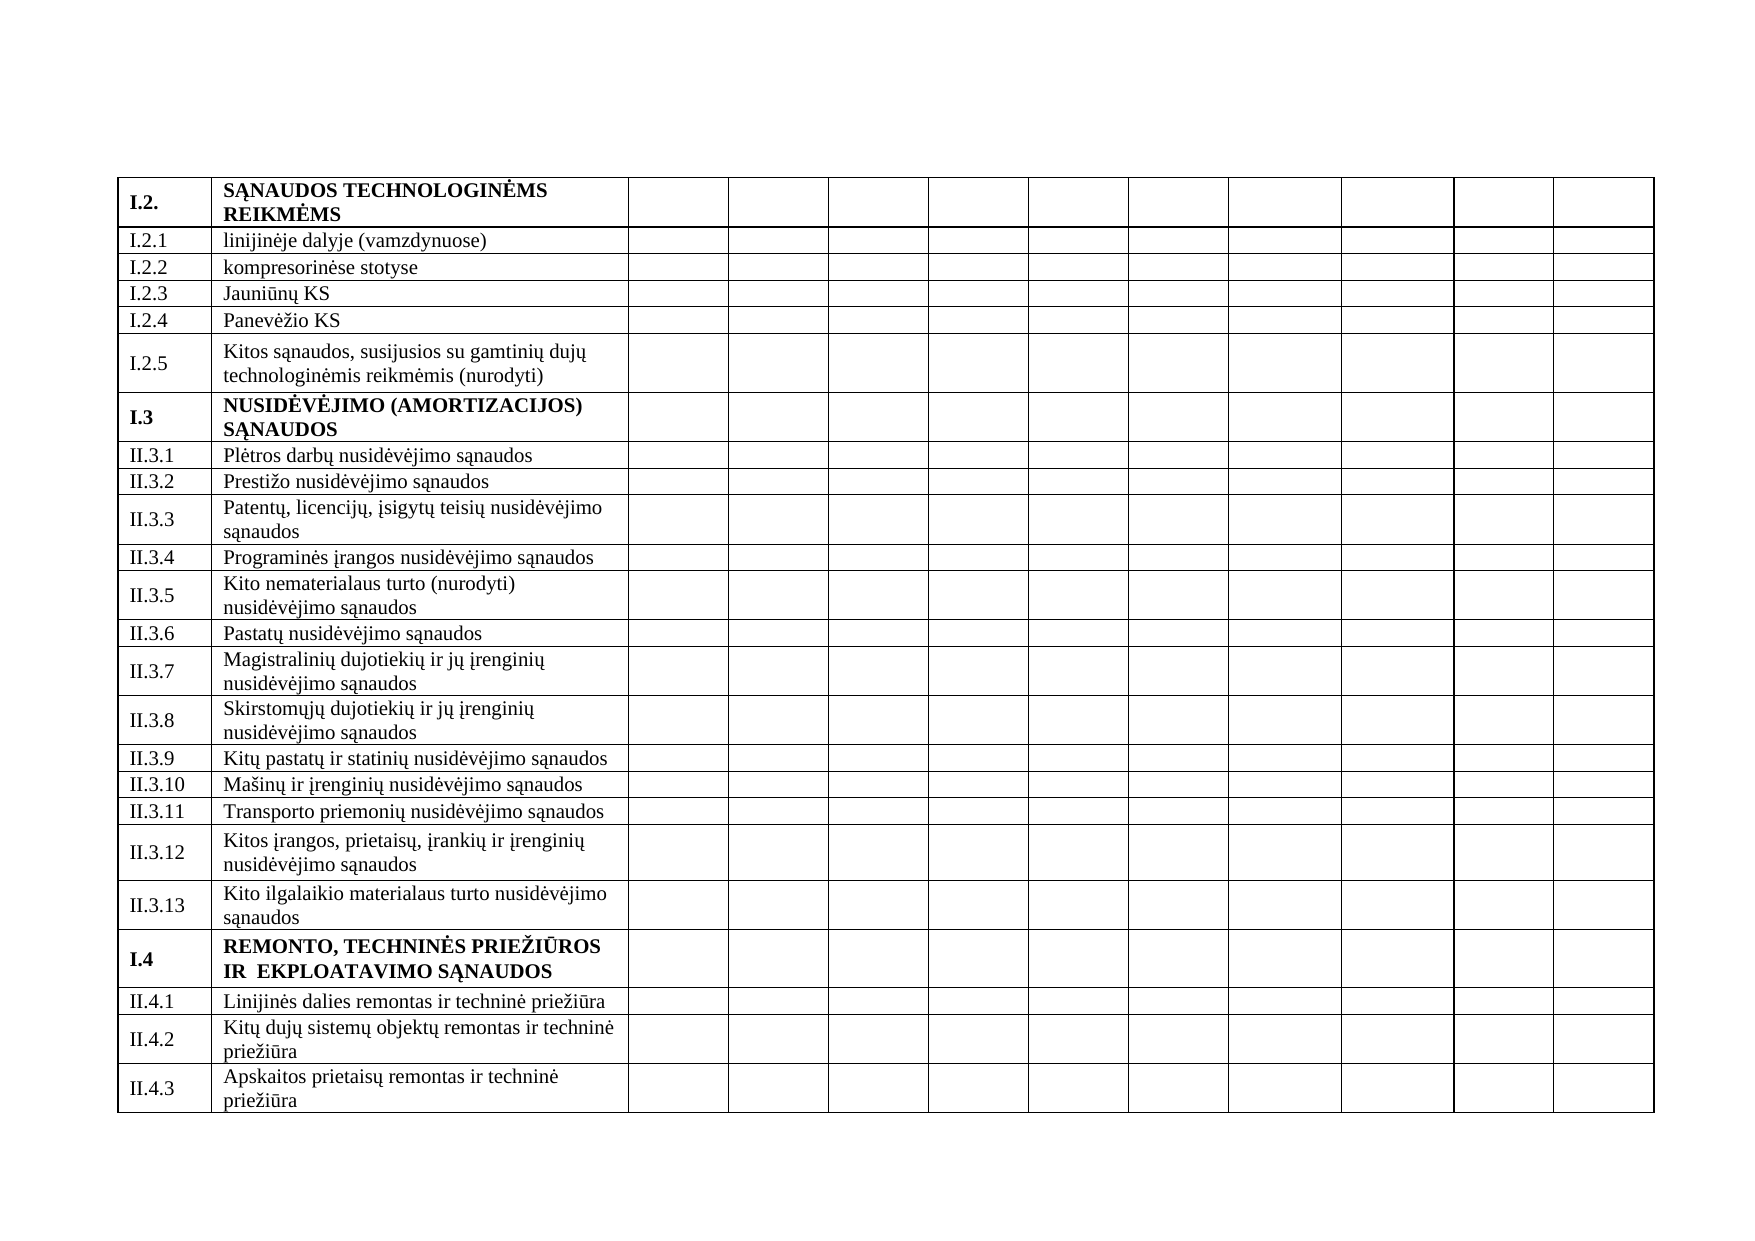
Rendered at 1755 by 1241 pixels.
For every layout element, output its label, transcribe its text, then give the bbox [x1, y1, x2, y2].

table_cell [929, 647, 1028, 695]
table_cell [1455, 469, 1553, 494]
table_cell [1029, 825, 1128, 880]
table_cell [929, 571, 1028, 619]
table_cell [829, 469, 928, 494]
table_cell Prestižo nusidėvėjimo sąnaudos [212, 469, 628, 494]
table_cell Plėtros darbų nusidėvėjimo sąnaudos [212, 442, 628, 468]
table_cell [829, 393, 928, 441]
table_cell [1342, 571, 1453, 619]
table_cell [1029, 620, 1128, 646]
table_cell [1129, 1064, 1228, 1112]
table_cell [629, 620, 728, 646]
table_cell [729, 393, 828, 441]
table_cell [1554, 307, 1653, 333]
table_cell [1229, 647, 1341, 695]
table_cell [1342, 281, 1453, 306]
table_cell [1455, 495, 1553, 543]
table_cell [729, 988, 828, 1013]
table_cell [1342, 1064, 1453, 1112]
table_cell [929, 881, 1028, 929]
table_cell [1342, 930, 1453, 987]
table_cell [829, 178, 928, 226]
table_cell [1455, 178, 1553, 226]
table_cell II.4.2 [119, 1015, 211, 1063]
table_cell [1229, 798, 1341, 824]
table_cell [1455, 772, 1553, 797]
table_cell [729, 469, 828, 494]
table_cell II.3.6 [119, 620, 211, 646]
table_cell [1342, 228, 1453, 253]
table_cell [729, 930, 828, 987]
table_cell II.3.5 [119, 571, 211, 619]
table_cell [629, 1064, 728, 1112]
table_cell [929, 1064, 1028, 1112]
table_cell [729, 1064, 828, 1112]
table_cell [1129, 1015, 1228, 1063]
table_cell [1554, 825, 1653, 880]
table_cell [829, 696, 928, 744]
table_cell [1029, 495, 1128, 543]
table_cell [1455, 696, 1553, 744]
table_cell [1029, 281, 1128, 306]
table_cell [729, 1015, 828, 1063]
table_cell [1029, 647, 1128, 695]
table_cell [1342, 442, 1453, 468]
table_cell [729, 281, 828, 306]
table_cell [1554, 254, 1653, 279]
table_cell [829, 825, 928, 880]
table_cell [729, 620, 828, 646]
table_cell [929, 825, 1028, 880]
table_cell [1129, 281, 1228, 306]
table_cell [729, 545, 828, 570]
table_cell Magistralinių dujotiekių ir jų įrenginių nusidėvėjimo sąnaudos [212, 647, 628, 695]
table_cell [1029, 745, 1128, 771]
table_cell Panevėžio KS [212, 307, 628, 333]
table_cell [1229, 988, 1341, 1013]
table_cell [1129, 620, 1228, 646]
table_cell [629, 228, 728, 253]
table_cell [1342, 307, 1453, 333]
table_cell [829, 798, 928, 824]
table_cell [1342, 620, 1453, 646]
table_cell [1554, 745, 1653, 771]
table_cell [1342, 825, 1453, 880]
table_cell [829, 647, 928, 695]
table_cell [1129, 228, 1228, 253]
table_cell [1455, 988, 1553, 1013]
table_cell REMONTO, TECHNINĖS PRIEŽIŪROS IR EKPLOATAVIMO SĄNAUDOS [212, 930, 628, 987]
table_cell [1029, 178, 1128, 226]
table_cell [829, 620, 928, 646]
table_cell [1455, 1064, 1553, 1112]
table_cell [1129, 545, 1228, 570]
table_cell II.4.3 [119, 1064, 211, 1112]
table_cell [929, 930, 1028, 987]
table_cell [1342, 545, 1453, 570]
table_cell [829, 571, 928, 619]
table_cell II.3.10 [119, 772, 211, 797]
table_cell [1129, 334, 1228, 392]
table_cell [1554, 647, 1653, 695]
table_cell II.3.13 [119, 881, 211, 929]
table_cell [629, 495, 728, 543]
table_cell [1229, 393, 1341, 441]
table_cell [929, 798, 1028, 824]
table_cell [1129, 442, 1228, 468]
table_cell [1342, 254, 1453, 279]
table_cell [1554, 469, 1653, 494]
table_cell [1229, 930, 1341, 987]
table_cell [1229, 620, 1341, 646]
table_cell [1229, 281, 1341, 306]
table_cell [629, 307, 728, 333]
table_cell [1229, 745, 1341, 771]
table_cell Transporto priemonių nusidėvėjimo sąnaudos [212, 798, 628, 824]
table_cell linijinėje dalyje (vamzdynuose) [212, 228, 628, 253]
table_cell [1554, 442, 1653, 468]
table_cell [929, 393, 1028, 441]
table_cell [1129, 881, 1228, 929]
table_cell [729, 228, 828, 253]
table_cell [1229, 1015, 1341, 1063]
table_cell [1455, 798, 1553, 824]
table_cell [1342, 334, 1453, 392]
table_cell II.3.9 [119, 745, 211, 771]
table_cell [1554, 281, 1653, 306]
table_cell I.2.2 [119, 254, 211, 279]
table_cell [1129, 930, 1228, 987]
table_cell [729, 881, 828, 929]
table_cell [1229, 334, 1341, 392]
table_cell [1029, 696, 1128, 744]
table_cell II.3.12 [119, 825, 211, 880]
table_cell [1129, 393, 1228, 441]
table_cell I.2. [119, 178, 211, 226]
table_cell [729, 696, 828, 744]
table_cell Kitos sąnaudos, susijusios su gamtinių dujų technologinėmis reikmėmis (nurodyti) [212, 334, 628, 392]
table_cell [1554, 798, 1653, 824]
table_cell [1455, 393, 1553, 441]
table_cell [1229, 469, 1341, 494]
table_cell [1129, 254, 1228, 279]
table_cell [829, 228, 928, 253]
table_cell [1229, 307, 1341, 333]
table_cell [1029, 307, 1128, 333]
table_cell [1342, 988, 1453, 1013]
table_cell [1554, 178, 1653, 226]
table_cell [829, 930, 928, 987]
table_cell [929, 469, 1028, 494]
table_cell Kito ilgalaikio materialaus turto nusidėvėjimo sąnaudos [212, 881, 628, 929]
table_cell [729, 647, 828, 695]
table_cell Skirstomųjų dujotiekių ir jų įrenginių nusidėvėjimo sąnaudos [212, 696, 628, 744]
table_cell [629, 442, 728, 468]
table_cell [1554, 988, 1653, 1013]
table_cell II.3.3 [119, 495, 211, 543]
table_cell [629, 334, 728, 392]
table_cell Linijinės dalies remontas ir techninė priežiūra [212, 988, 628, 1013]
table_cell Apskaitos prietaisų remontas ir techninė priežiūra [212, 1064, 628, 1112]
table_cell [1229, 825, 1341, 880]
table_cell [629, 881, 728, 929]
table_cell [1342, 881, 1453, 929]
table_cell [1554, 881, 1653, 929]
table_cell [829, 334, 928, 392]
table_cell Pastatų nusidėvėjimo sąnaudos [212, 620, 628, 646]
table_cell [929, 495, 1028, 543]
table_cell [729, 772, 828, 797]
table_cell [1554, 393, 1653, 441]
table_cell [829, 772, 928, 797]
table_cell [729, 798, 828, 824]
table_cell [629, 254, 728, 279]
table_cell II.3.11 [119, 798, 211, 824]
table_cell [629, 178, 728, 226]
table_cell [1129, 571, 1228, 619]
table_cell [829, 545, 928, 570]
table_cell [1029, 254, 1128, 279]
table_cell [1129, 798, 1228, 824]
table_cell [929, 988, 1028, 1013]
table_cell [1342, 798, 1453, 824]
table_cell I.2.4 [119, 307, 211, 333]
table_cell [829, 495, 928, 543]
table_cell [1229, 1064, 1341, 1112]
table_cell [1455, 745, 1553, 771]
table_cell II.4.1 [119, 988, 211, 1013]
table_cell [1342, 393, 1453, 441]
table_cell II.3.2 [119, 469, 211, 494]
table_cell [1342, 469, 1453, 494]
table_cell [1229, 228, 1341, 253]
table_cell [1455, 281, 1553, 306]
table_cell [1455, 254, 1553, 279]
table_cell [629, 545, 728, 570]
table_cell II.3.1 [119, 442, 211, 468]
table_cell [1129, 745, 1228, 771]
table_cell Mašinų ir įrenginių nusidėvėjimo sąnaudos [212, 772, 628, 797]
table_cell [829, 254, 928, 279]
table_cell [1129, 307, 1228, 333]
table_cell [1129, 696, 1228, 744]
table_cell [1229, 881, 1341, 929]
table_cell [829, 442, 928, 468]
table_cell [1029, 772, 1128, 797]
table_cell [729, 745, 828, 771]
table_cell [1554, 334, 1653, 392]
table_cell [1229, 178, 1341, 226]
table_cell [1029, 988, 1128, 1013]
table_cell [1554, 930, 1653, 987]
table_cell Kito nematerialaus turto (nurodyti) nusidėvėjimo sąnaudos [212, 571, 628, 619]
table_cell [829, 1015, 928, 1063]
table_cell [929, 545, 1028, 570]
table_cell [1029, 1015, 1128, 1063]
table_cell [1129, 178, 1228, 226]
table_cell [1455, 1015, 1553, 1063]
table_cell [1455, 881, 1553, 929]
table_cell [1554, 571, 1653, 619]
table_cell [1455, 647, 1553, 695]
table_cell [629, 393, 728, 441]
table_cell [929, 254, 1028, 279]
table_cell Jauniūnų KS [212, 281, 628, 306]
table_cell I.3 [119, 393, 211, 441]
table_cell [1029, 545, 1128, 570]
table_cell [1029, 881, 1128, 929]
table_cell I.2.5 [119, 334, 211, 392]
table_cell [729, 495, 828, 543]
table_cell Patentų, licencijų, įsigytų teisių nusidėvėjimo sąnaudos [212, 495, 628, 543]
table_cell Kitų dujų sistemų objektų remontas ir techninė priežiūra [212, 1015, 628, 1063]
table_cell [729, 178, 828, 226]
table_cell NUSIDĖVĖJIMO (AMORTIZACIJOS) SĄNAUDOS [212, 393, 628, 441]
table_cell SĄNAUDOS TECHNOLOGINĖMS REIKMĖMS [212, 178, 628, 226]
table_cell [929, 772, 1028, 797]
table_cell [1455, 620, 1553, 646]
table_cell [1029, 334, 1128, 392]
table_cell [1229, 571, 1341, 619]
table_cell [1342, 495, 1453, 543]
table_cell [1455, 442, 1553, 468]
table_cell Kitų pastatų ir statinių nusidėvėjimo sąnaudos [212, 745, 628, 771]
table_cell [829, 1064, 928, 1112]
table_cell [1554, 620, 1653, 646]
table_cell [1455, 228, 1553, 253]
table_cell II.3.4 [119, 545, 211, 570]
table_cell [629, 930, 728, 987]
table_cell kompresorinėse stotyse [212, 254, 628, 279]
table_cell [829, 745, 928, 771]
table_cell [629, 798, 728, 824]
table_cell [929, 307, 1028, 333]
table_cell [1455, 825, 1553, 880]
table_cell [1554, 495, 1653, 543]
table_cell II.3.8 [119, 696, 211, 744]
table_cell [629, 745, 728, 771]
table_cell [629, 696, 728, 744]
table_cell [1554, 1064, 1653, 1112]
table_cell II.3.7 [119, 647, 211, 695]
table_cell [929, 1015, 1028, 1063]
table_cell [729, 571, 828, 619]
table_cell [1029, 228, 1128, 253]
table_cell [1129, 772, 1228, 797]
table_cell [1129, 469, 1228, 494]
table_cell [729, 254, 828, 279]
table_cell [1554, 696, 1653, 744]
table_cell [1029, 393, 1128, 441]
table_cell [1455, 571, 1553, 619]
table_cell [1229, 254, 1341, 279]
table_cell [729, 334, 828, 392]
table_cell [929, 334, 1028, 392]
table_cell [1455, 930, 1553, 987]
table_cell [1455, 307, 1553, 333]
table_cell [629, 825, 728, 880]
table_cell [1455, 545, 1553, 570]
table_cell [1029, 469, 1128, 494]
table_cell Programinės įrangos nusidėvėjimo sąnaudos [212, 545, 628, 570]
table_cell [629, 772, 728, 797]
table_cell [1129, 495, 1228, 543]
table_cell I.4 [119, 930, 211, 987]
table_cell [1342, 745, 1453, 771]
table_cell [729, 825, 828, 880]
table_cell [1229, 772, 1341, 797]
table_cell Kitos įrangos, prietaisų, įrankių ir įrenginių nusidėvėjimo sąnaudos [212, 825, 628, 880]
table_cell [729, 442, 828, 468]
table_cell [629, 469, 728, 494]
table_cell [1342, 696, 1453, 744]
table_cell [1129, 825, 1228, 880]
table_cell [829, 281, 928, 306]
table_cell [629, 988, 728, 1013]
table_cell [1029, 571, 1128, 619]
table_cell [629, 1015, 728, 1063]
table_cell [629, 571, 728, 619]
table_cell [1342, 772, 1453, 797]
table_cell [929, 620, 1028, 646]
table_cell [1229, 545, 1341, 570]
table_cell [929, 281, 1028, 306]
table_cell [929, 228, 1028, 253]
table_cell [1342, 647, 1453, 695]
table_cell [1342, 178, 1453, 226]
table_cell [1342, 1015, 1453, 1063]
table_cell [1029, 798, 1128, 824]
table_cell [1029, 442, 1128, 468]
table_cell [1229, 495, 1341, 543]
table_cell [1229, 696, 1341, 744]
table_cell [929, 442, 1028, 468]
table_cell [829, 307, 928, 333]
table_cell [929, 745, 1028, 771]
table_cell [929, 696, 1028, 744]
table_cell [1554, 772, 1653, 797]
table_cell [1554, 228, 1653, 253]
table_cell [929, 178, 1028, 226]
table_cell [1029, 930, 1128, 987]
table_cell I.2.3 [119, 281, 211, 306]
table_cell [829, 881, 928, 929]
table_cell [829, 988, 928, 1013]
table_cell [629, 647, 728, 695]
table_cell [1554, 1015, 1653, 1063]
table_cell [1455, 334, 1553, 392]
table_cell [629, 281, 728, 306]
table_cell [729, 307, 828, 333]
table_cell I.2.1 [119, 228, 211, 253]
table_cell [1129, 647, 1228, 695]
table_cell [1129, 988, 1228, 1013]
table_cell [1029, 1064, 1128, 1112]
table_cell [1554, 545, 1653, 570]
table_cell [1229, 442, 1341, 468]
